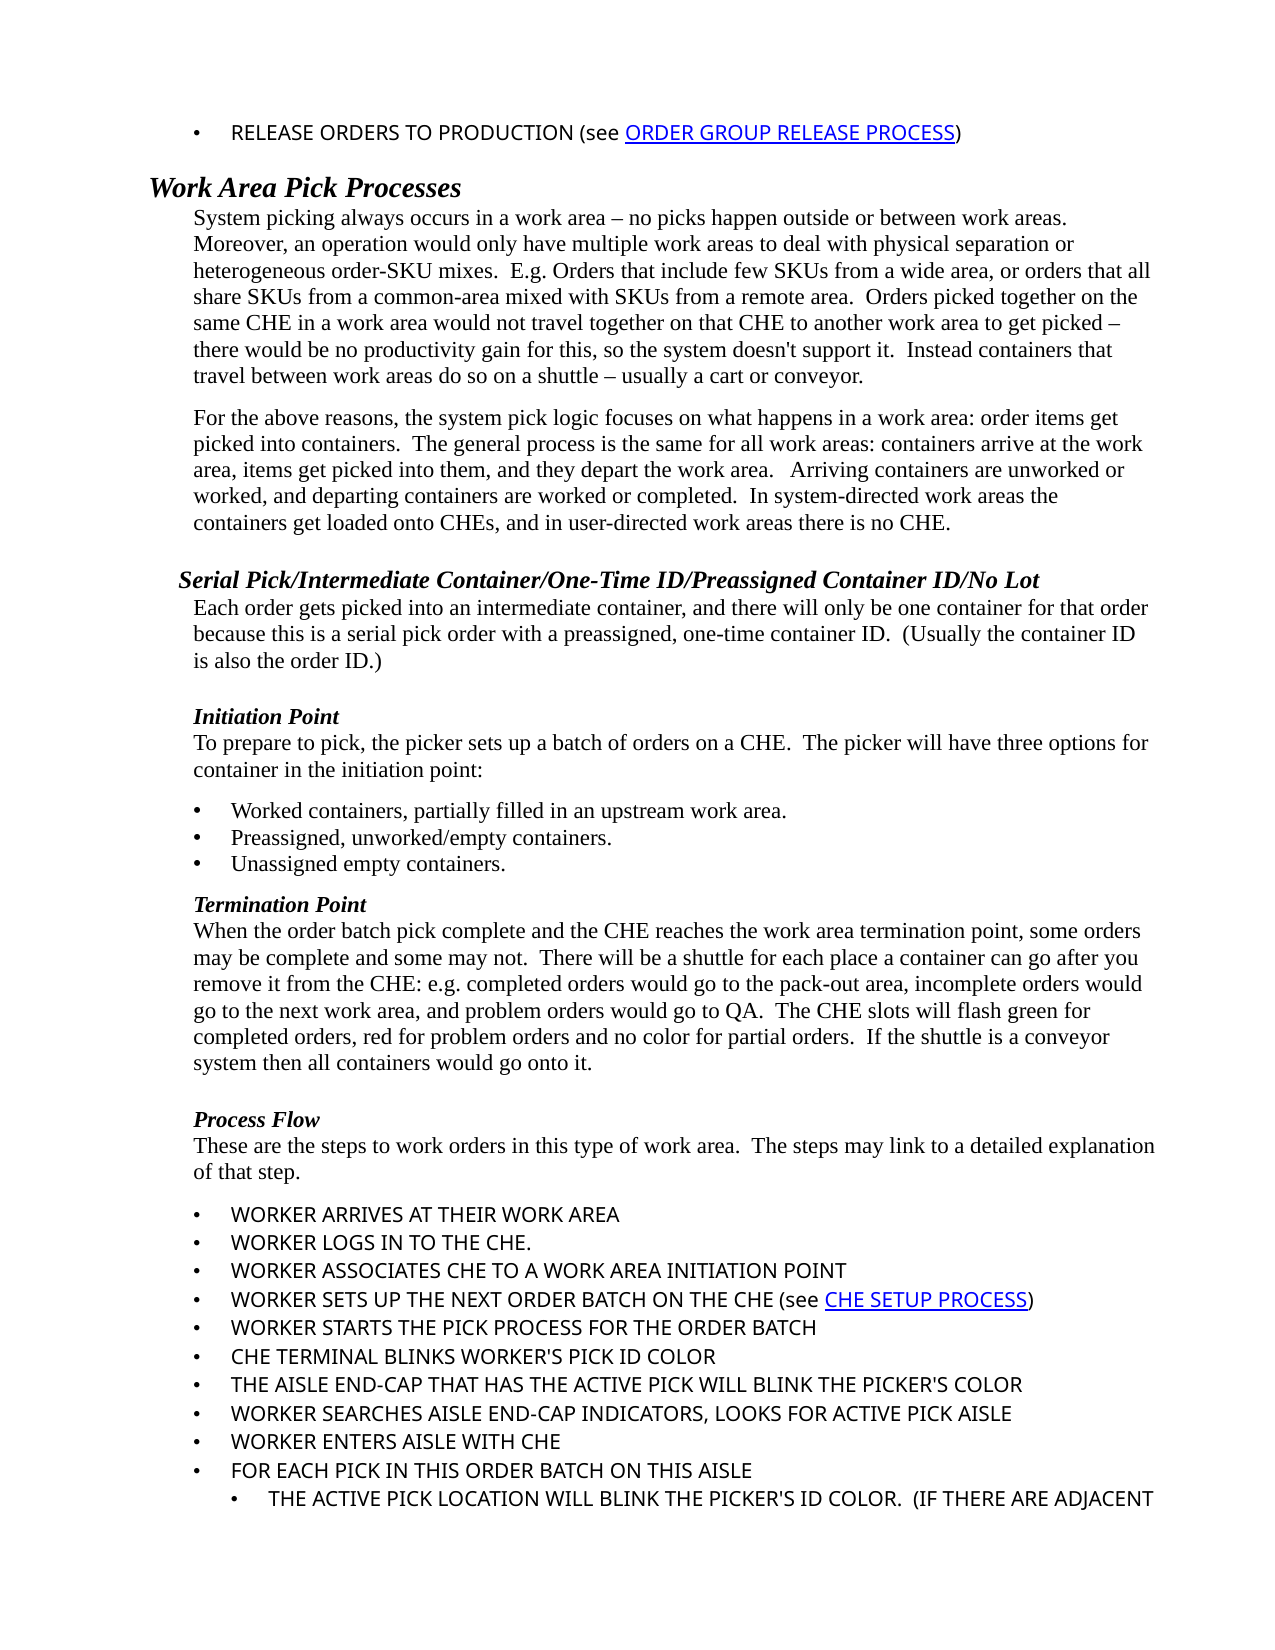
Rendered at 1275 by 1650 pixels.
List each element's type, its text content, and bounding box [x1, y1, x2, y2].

subtitle Termination Point [193, 891, 1157, 918]
subtitle Serial Pick/Intermediate Container/One-Time ID/Preassigned Container ID/No Lot [178, 565, 1157, 594]
subtitle THE ACTIVE PICK LOCATION WILL BLINK THE PICKER'S ID COLOR. (IF THERE ARE ADJACENT [231, 1484, 1157, 1513]
subtitle WORKER ENTERS AISLE WITH CHE [193, 1427, 1157, 1456]
text Each order gets picked into an intermediate container, and there will only be one container for that order because this is a serial pick order with a preassigned, one-time container ID. (Usually the container ID is also the order ID.) [193, 594, 1157, 673]
subtitle THE AISLE END-CAP THAT HAS THE ACTIVE PICK WILL BLINK THE PICKER'S COLOR [193, 1370, 1157, 1399]
text For the above reasons, the system pick logic focuses on what happens in a work area: order items get picked into containers. The general process is the same for all work areas: containers arrive at the work area, items get picked into them, and they depart the work area. Arriving containers are unworked or worked, and departing containers are worked or completed. In system-directed work areas the containers get loaded onto CHEs, and in user-directed work areas there is no CHE. [193, 403, 1157, 535]
list Worked containers, partially filled in an upstream work area. [193, 797, 1157, 823]
text When the order batch pick complete and the CHE reaches the work area termination point, some orders may be complete and some may not. There will be a shuttle for each place a container can go after you remove it from the CHE: e.g. completed orders would go to the pack-out area, incomplete orders would go to the next work area, and problem orders would go to QA. The CHE slots will flash green for completed orders, red for problem orders and no color for partial orders. If the shuttle is a conveyor system then all containers would go onto it. [193, 918, 1157, 1076]
list Preassigned, unworked/empty containers. [193, 823, 1157, 850]
subtitle CHE TERMINAL BLINKS WORKER'S PICK ID COLOR [193, 1342, 1157, 1370]
text To prepare to pick, the picker sets up a batch of orders on a CHE. The picker will have three options for container in the initiation point: [193, 729, 1157, 782]
text These are the steps to work orders in this type of work area. The steps may link to a detailed explanation of that step. [193, 1132, 1157, 1185]
subtitle Initiation Point [193, 703, 1157, 729]
list Unassigned empty containers. [193, 850, 1157, 876]
subtitle Process Flow [193, 1106, 1157, 1132]
subtitle WORKER SEARCHES AISLE END-CAP INDICATORS, LOOKS FOR ACTIVE PICK AISLE [193, 1399, 1157, 1427]
subtitle WORKER STARTS THE PICK PROCESS FOR THE ORDER BATCH [193, 1313, 1157, 1342]
subtitle WORKER ARRIVES AT THEIR WORK AREA [193, 1200, 1157, 1228]
subtitle FOR EACH PICK IN THIS ORDER BATCH ON THIS AISLE [193, 1456, 1157, 1484]
subtitle Work Area Pick Processes [148, 171, 1157, 204]
subtitle WORKER LOGS IN TO THE CHE. [193, 1228, 1157, 1257]
subtitle RELEASE ORDERS TO PRODUCTION (see ORDER GROUP RELEASE PROCESS) [193, 118, 1157, 147]
subtitle WORKER ASSOCIATES CHE TO A WORK AREA INITIATION POINT [193, 1257, 1157, 1285]
subtitle WORKER SETS UP THE NEXT ORDER BATCH ON THE CHE (see CHE SETUP PROCESS) [193, 1285, 1157, 1313]
text System picking always occurs in a work area – no picks happen outside or between work areas. Moreover, an operation would only have multiple work areas to deal with physical separation or heterogeneous order-SKU mixes. E.g. Orders that include few SKUs from a wide area, or orders that all share SKUs from a common-area mixed with SKUs from a remote area. Orders picked together on the same CHE in a work area would not travel together on that CHE to another work area to get picked – there would be no productivity gain for this, so the system doesn't support it. Instead containers that travel between work areas do so on a shuttle – usually a cart or conveyor. [193, 204, 1157, 388]
